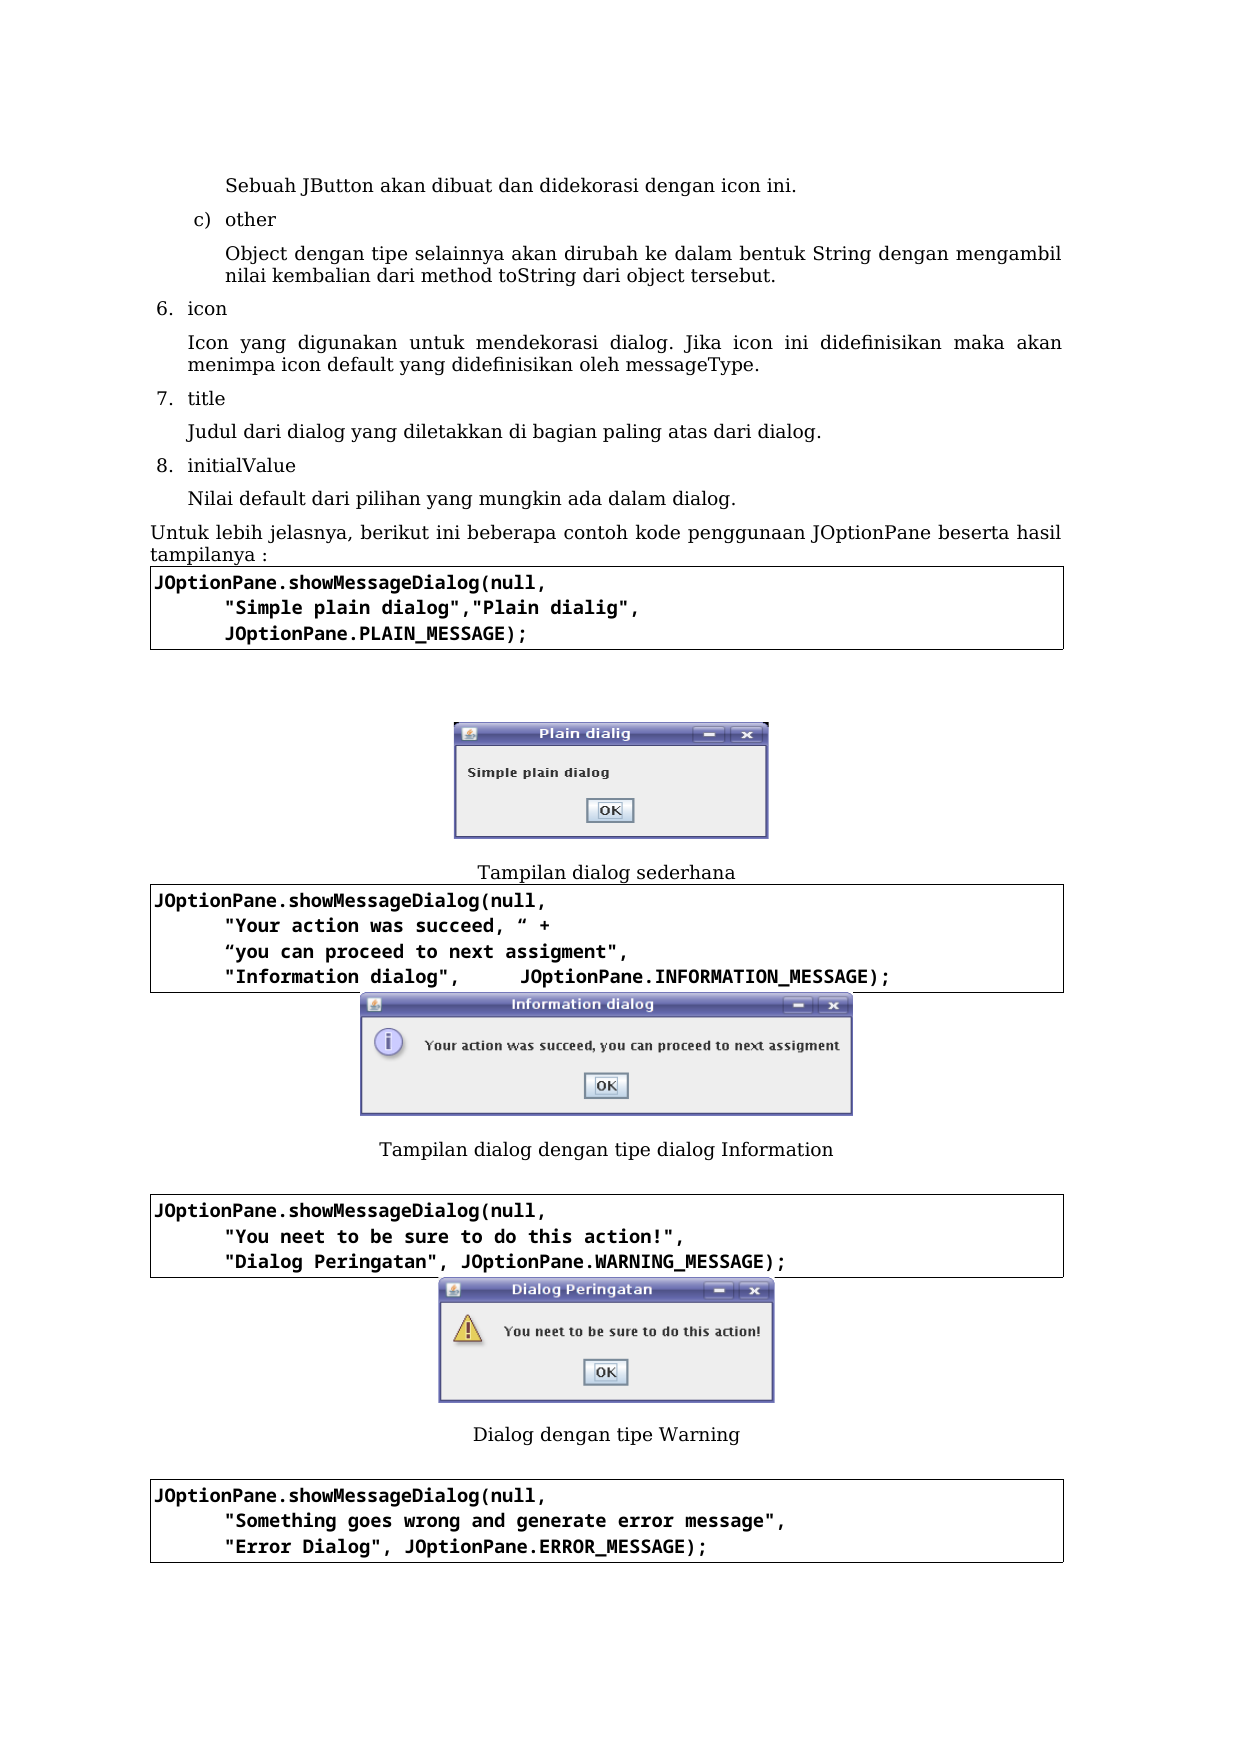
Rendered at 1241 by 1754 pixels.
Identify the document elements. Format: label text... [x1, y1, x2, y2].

list title [150, 387, 1063, 409]
text "Information dialog", JOptionPane.INFORMATION_MESSAGE); [151, 961, 1063, 992]
text JOptionPane.showMessageDialog(null, [151, 1480, 1063, 1504]
picture [360, 992, 853, 1116]
list Icon yang digunakan untuk mendekorasi dialog. Jika icon ini didefinisikan maka akan menimpa icon default yang didefinisikan oleh messageType. [150, 332, 1063, 376]
list Object dengan tipe selainnya akan dirubah ke dalam bentuk String dengan mengambil nilai kembalian dari method toString dari object tersebut. [187, 243, 1063, 287]
text "Dialog Peringatan", JOptionPane.WARNING_MESSAGE); [151, 1245, 1063, 1277]
text "Error Dialog", JOptionPane.ERROR_MESSAGE); [151, 1530, 1063, 1562]
text JOptionPane.showMessageDialog(null, [151, 885, 1063, 910]
text "Something goes wrong and generate error message", [151, 1504, 1063, 1530]
list other [187, 209, 1063, 231]
picture [453, 722, 769, 839]
text JOptionPane.showMessageDialog(null, [151, 567, 1063, 591]
text "Your action was succeed, “ + [151, 910, 1063, 935]
text JOptionPane.PLAIN_MESSAGE); [151, 617, 1063, 649]
text Dialog dengan tipe Warning [150, 1423, 1063, 1445]
list initialValue [150, 455, 1063, 477]
text Tampilan dialog dengan tipe dialog Information [150, 1139, 1063, 1161]
list Sebuah JButton akan dibuat dan didekorasi dengan icon ini. [187, 176, 1063, 197]
text "Simple plain dialog","Plain dialig", [151, 591, 1063, 617]
picture [438, 1277, 775, 1403]
text Tampilan dialog sederhana [150, 862, 1063, 884]
list Judul dari dialog yang diletakkan di bagian paling atas dari dialog. [150, 421, 1063, 443]
text Untuk lebih jelasnya, berikut ini beberapa contoh kode penggunaan JOptionPane beserta hasil tampilanya : [150, 522, 1063, 566]
text JOptionPane.showMessageDialog(null, [151, 1195, 1063, 1220]
text "You neet to be sure to do this action!", [151, 1220, 1063, 1245]
list Nilai default dari pilihan yang mungkin ada dalam dialog. [150, 488, 1063, 510]
list icon [150, 298, 1063, 320]
text “you can proceed to next assigment", [151, 935, 1063, 961]
